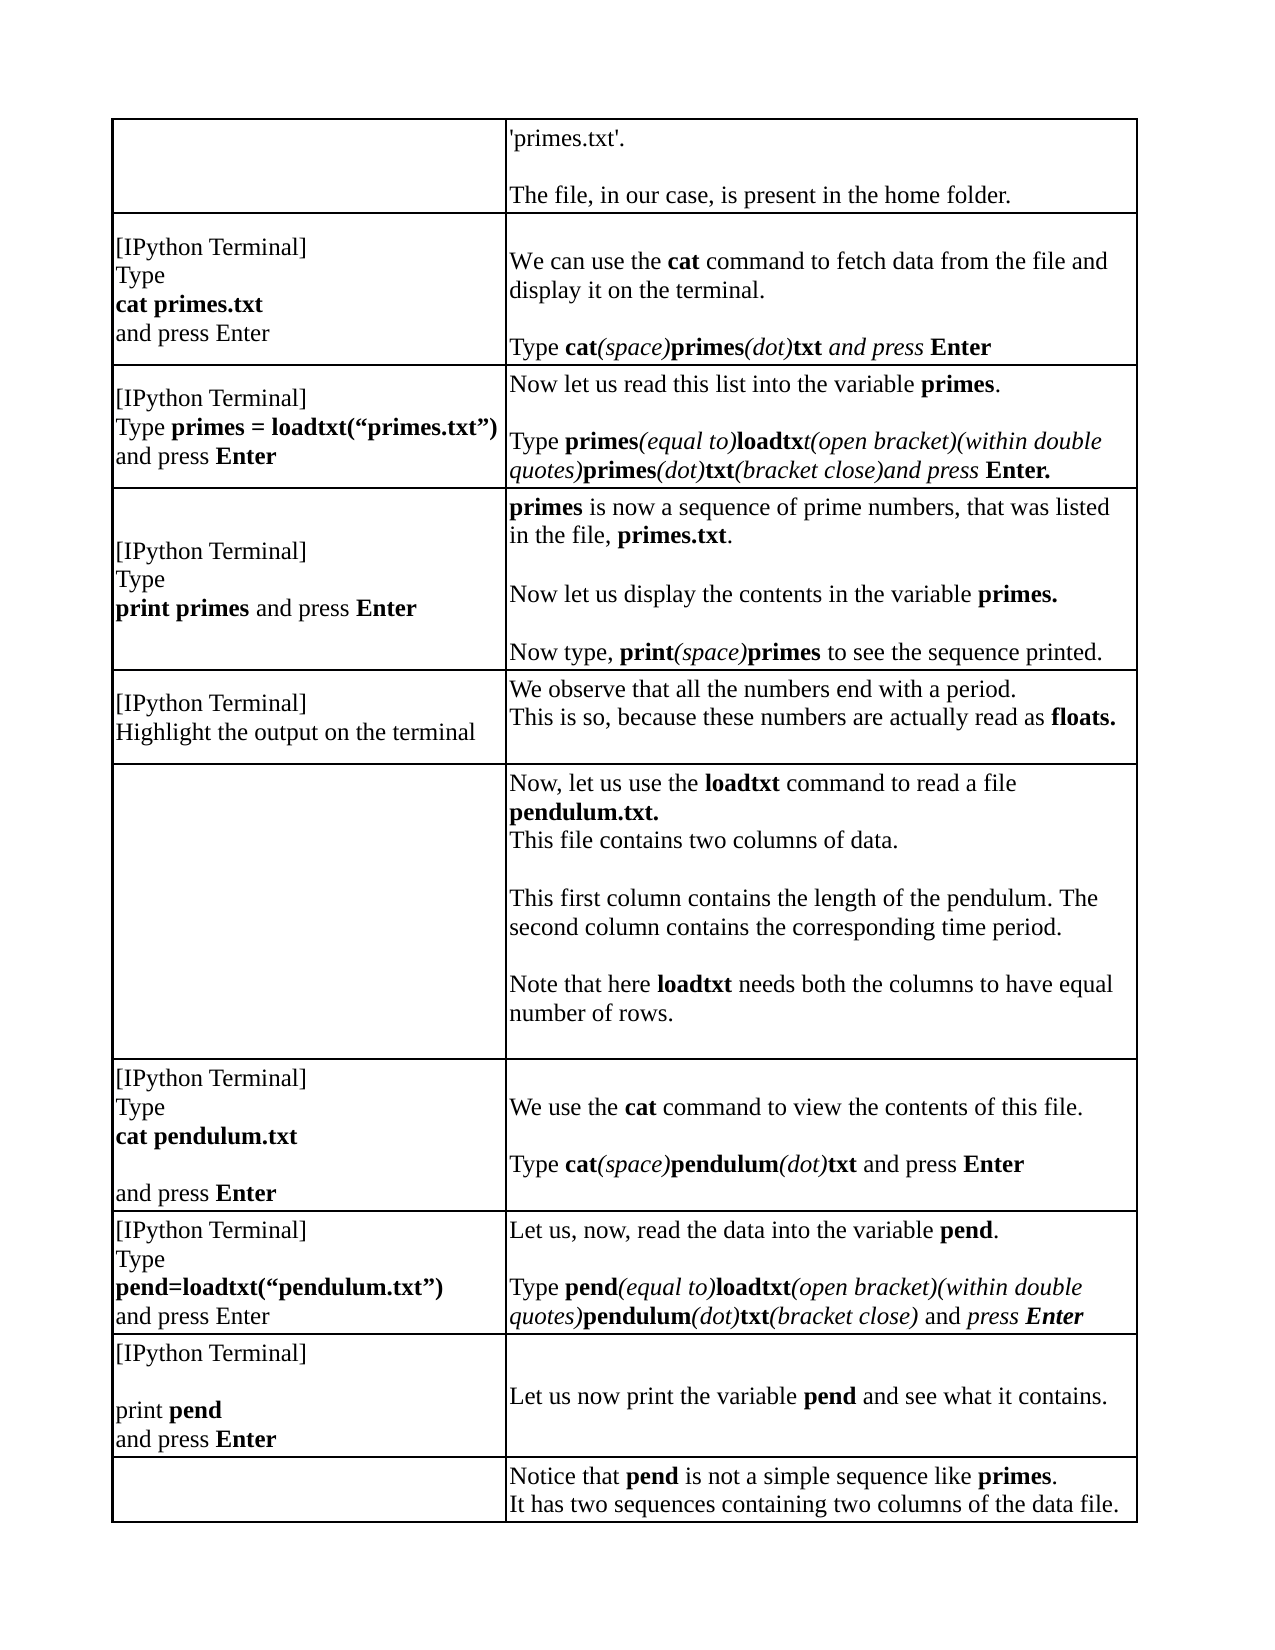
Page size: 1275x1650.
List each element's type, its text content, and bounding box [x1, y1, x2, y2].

table_cell [114, 1458, 505, 1521]
table_cell 'primes.txt'. The file, in our case, is present in the home folder. [507, 120, 1136, 212]
table_cell [IPython Terminal] Type cat primes.txt and press Enter [114, 214, 505, 364]
table_cell Notice that pend is not a simple sequence like primes. It has two sequences containing two columns of the data file. [507, 1458, 1136, 1521]
table_cell Let us, now, read the data into the variable pend. Type pend(equal to)loadtxt(open bracket)(within double quotes)pendulum(dot)txt(bracket close) and press Enter [507, 1212, 1136, 1333]
table_cell [114, 765, 505, 1058]
table_cell [IPython Terminal] Type cat pendulum.txt and press Enter [114, 1060, 505, 1210]
table_cell Let us now print the variable pend and see what it contains. [507, 1335, 1136, 1456]
table_cell We observe that all the numbers end with a period. This is so, because these numbers are actually read as floats. [507, 671, 1136, 763]
table_cell Now let us read this list into the variable primes. Type primes(equal to)loadtxt(open bracket)(within double quotes)primes(dot)txt(bracket close)and press Enter. [507, 366, 1136, 487]
table_cell [IPython Terminal] print pend and press Enter [114, 1335, 505, 1456]
table_cell [IPython Terminal] Highlight the output on the terminal [114, 671, 505, 763]
table_cell [IPython Terminal] Type pend=loadtxt(“pendulum.txt”) and press Enter [114, 1212, 505, 1333]
table_cell [IPython Terminal] Type print primes and press Enter [114, 489, 505, 669]
table_cell [IPython Terminal] Type primes = loadtxt(“primes.txt”) and press Enter [114, 366, 505, 487]
table_cell [114, 120, 505, 212]
table_cell We use the cat command to view the contents of this file. Type cat(space)pendulum(dot)txt and press Enter [507, 1060, 1136, 1210]
table_cell primes is now a sequence of prime numbers, that was listed in the file, primes.txt. Now let us display the contents in the variable primes. Now type, print(space)primes to see the sequence printed. [507, 489, 1136, 669]
table_cell Now, let us use the loadtxt command to read a file pendulum.txt. This file contains two columns of data. This first column contains the length of the pendulum. The second column contains the corresponding time period. Note that here loadtxt needs both the columns to have equal number of rows. [507, 765, 1136, 1058]
table_cell We can use the cat command to fetch data from the file and display it on the terminal. Type cat(space)primes(dot)txt and press Enter [507, 214, 1136, 364]
